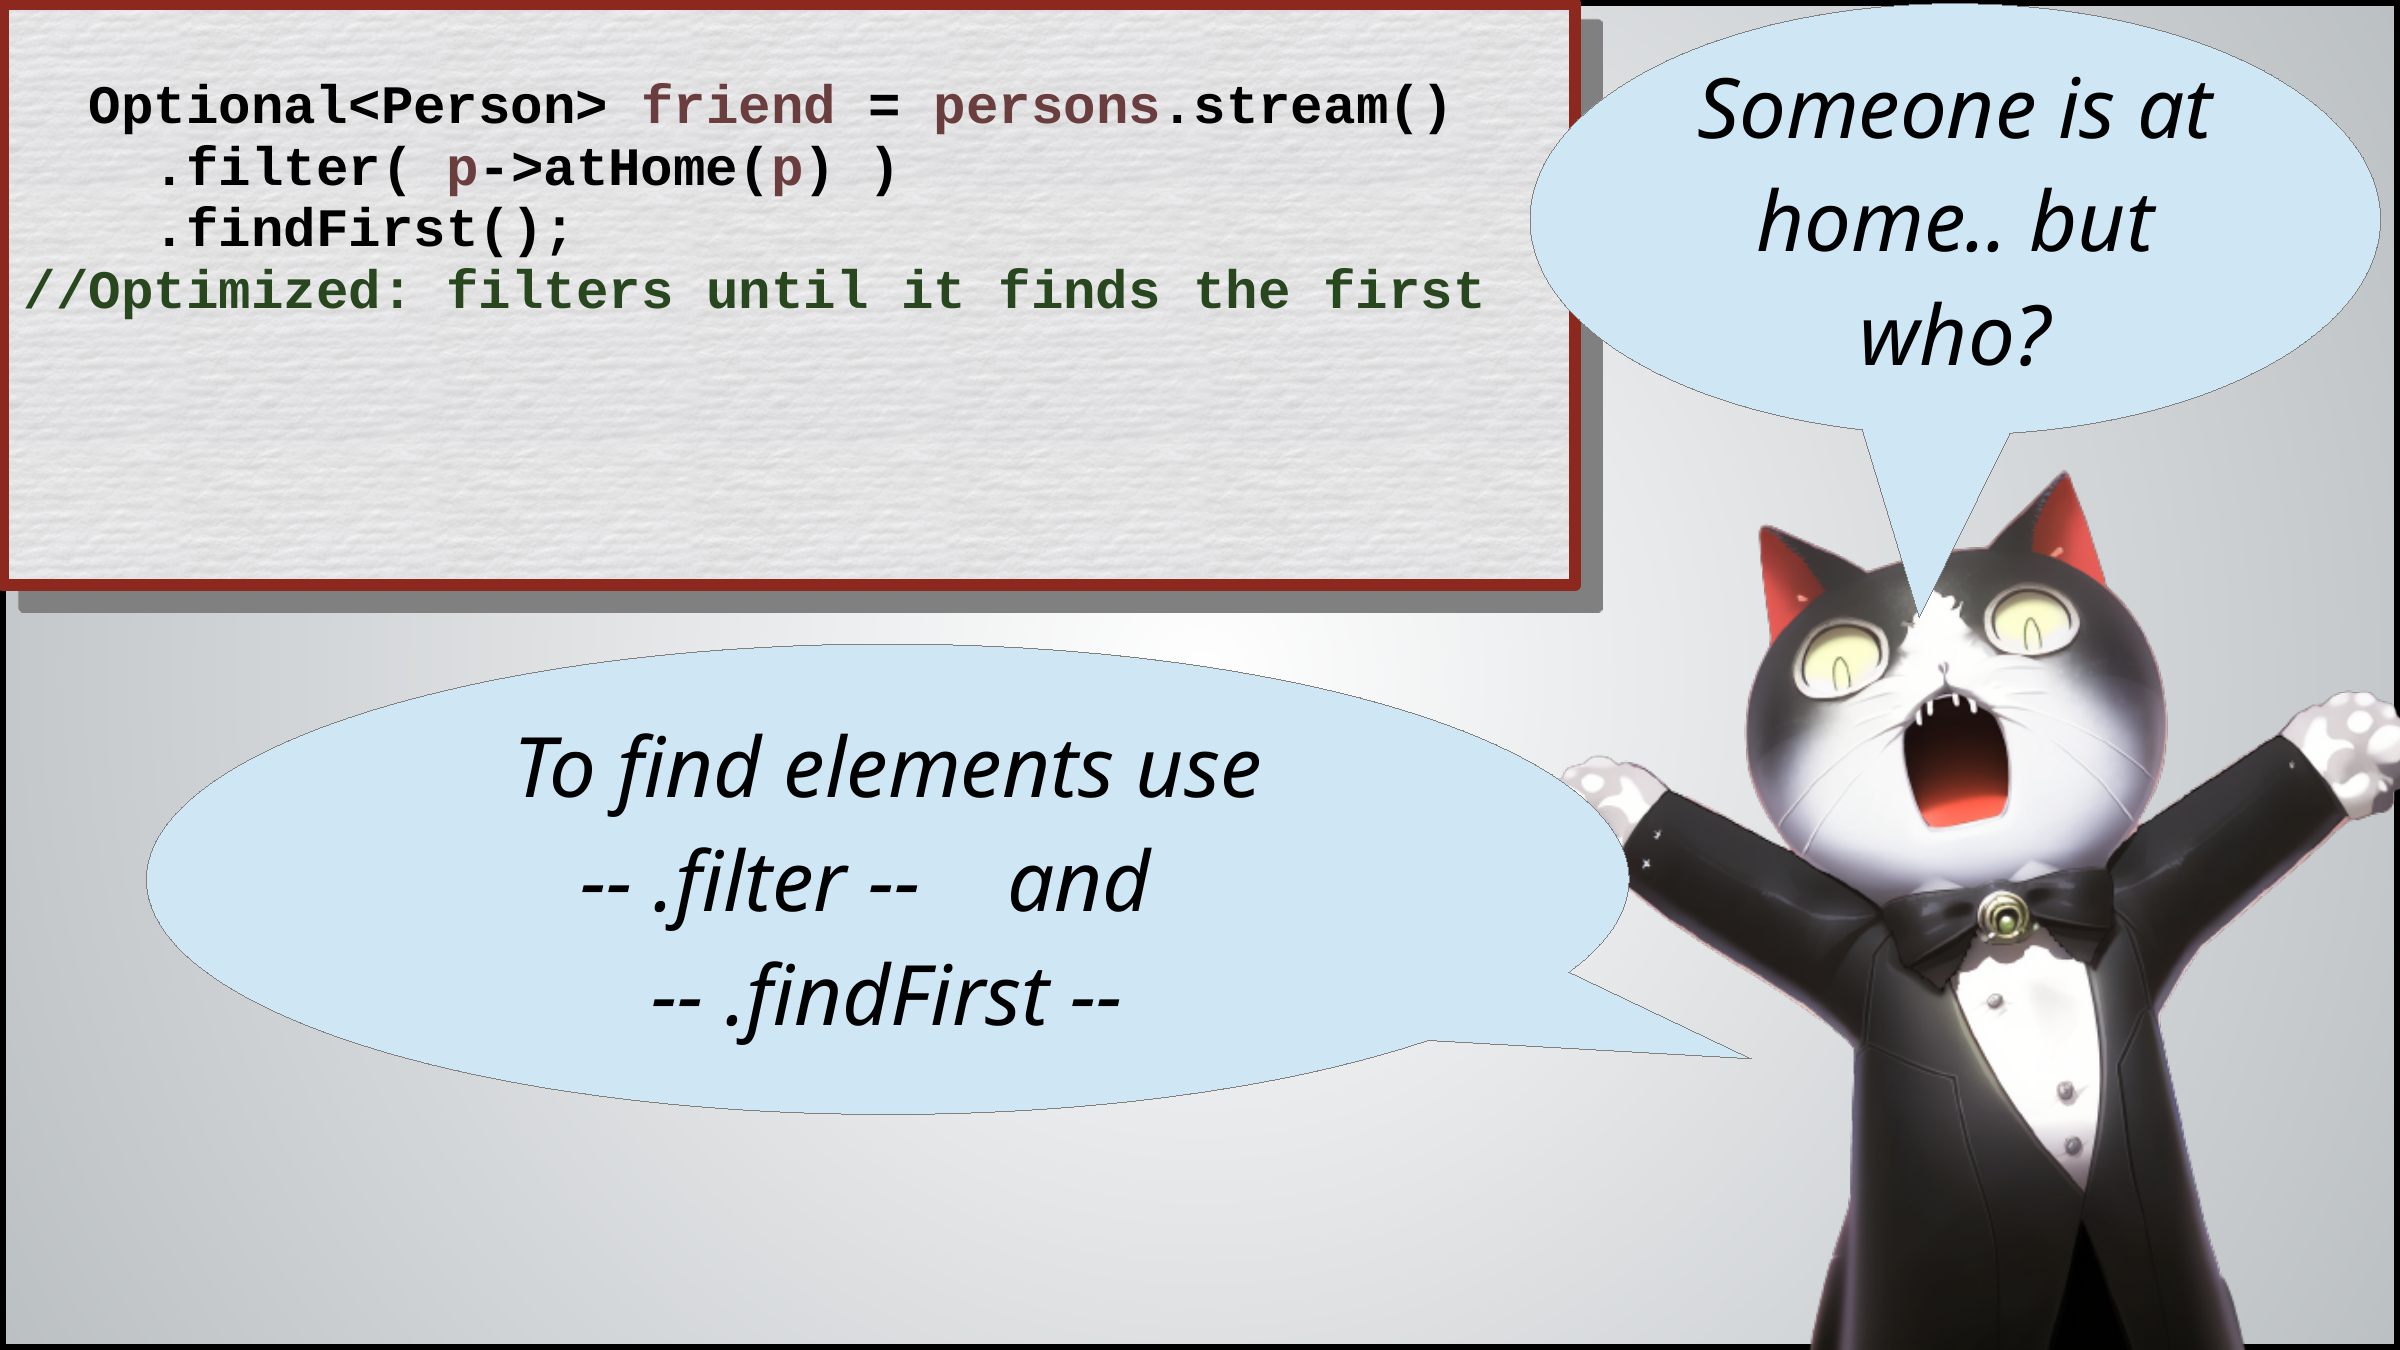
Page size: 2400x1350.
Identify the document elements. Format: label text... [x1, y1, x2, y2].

text_box [0, 591, 1530, 1350]
picture [1530, 460, 2400, 1350]
text_box Someone is at home.. but who? [1530, 3, 2381, 618]
text_box Optional<Person> friend = persons.stream() .filter( p->atHome(p) ) .findFirst(); //Optimized: filters until it finds the first [2, 3, 1576, 586]
text_box [1581, 0, 2400, 460]
text_box [1603, 341, 1871, 460]
text_box To find elements use -- .filter -- and -- .findFirst -- [146, 644, 1752, 1115]
